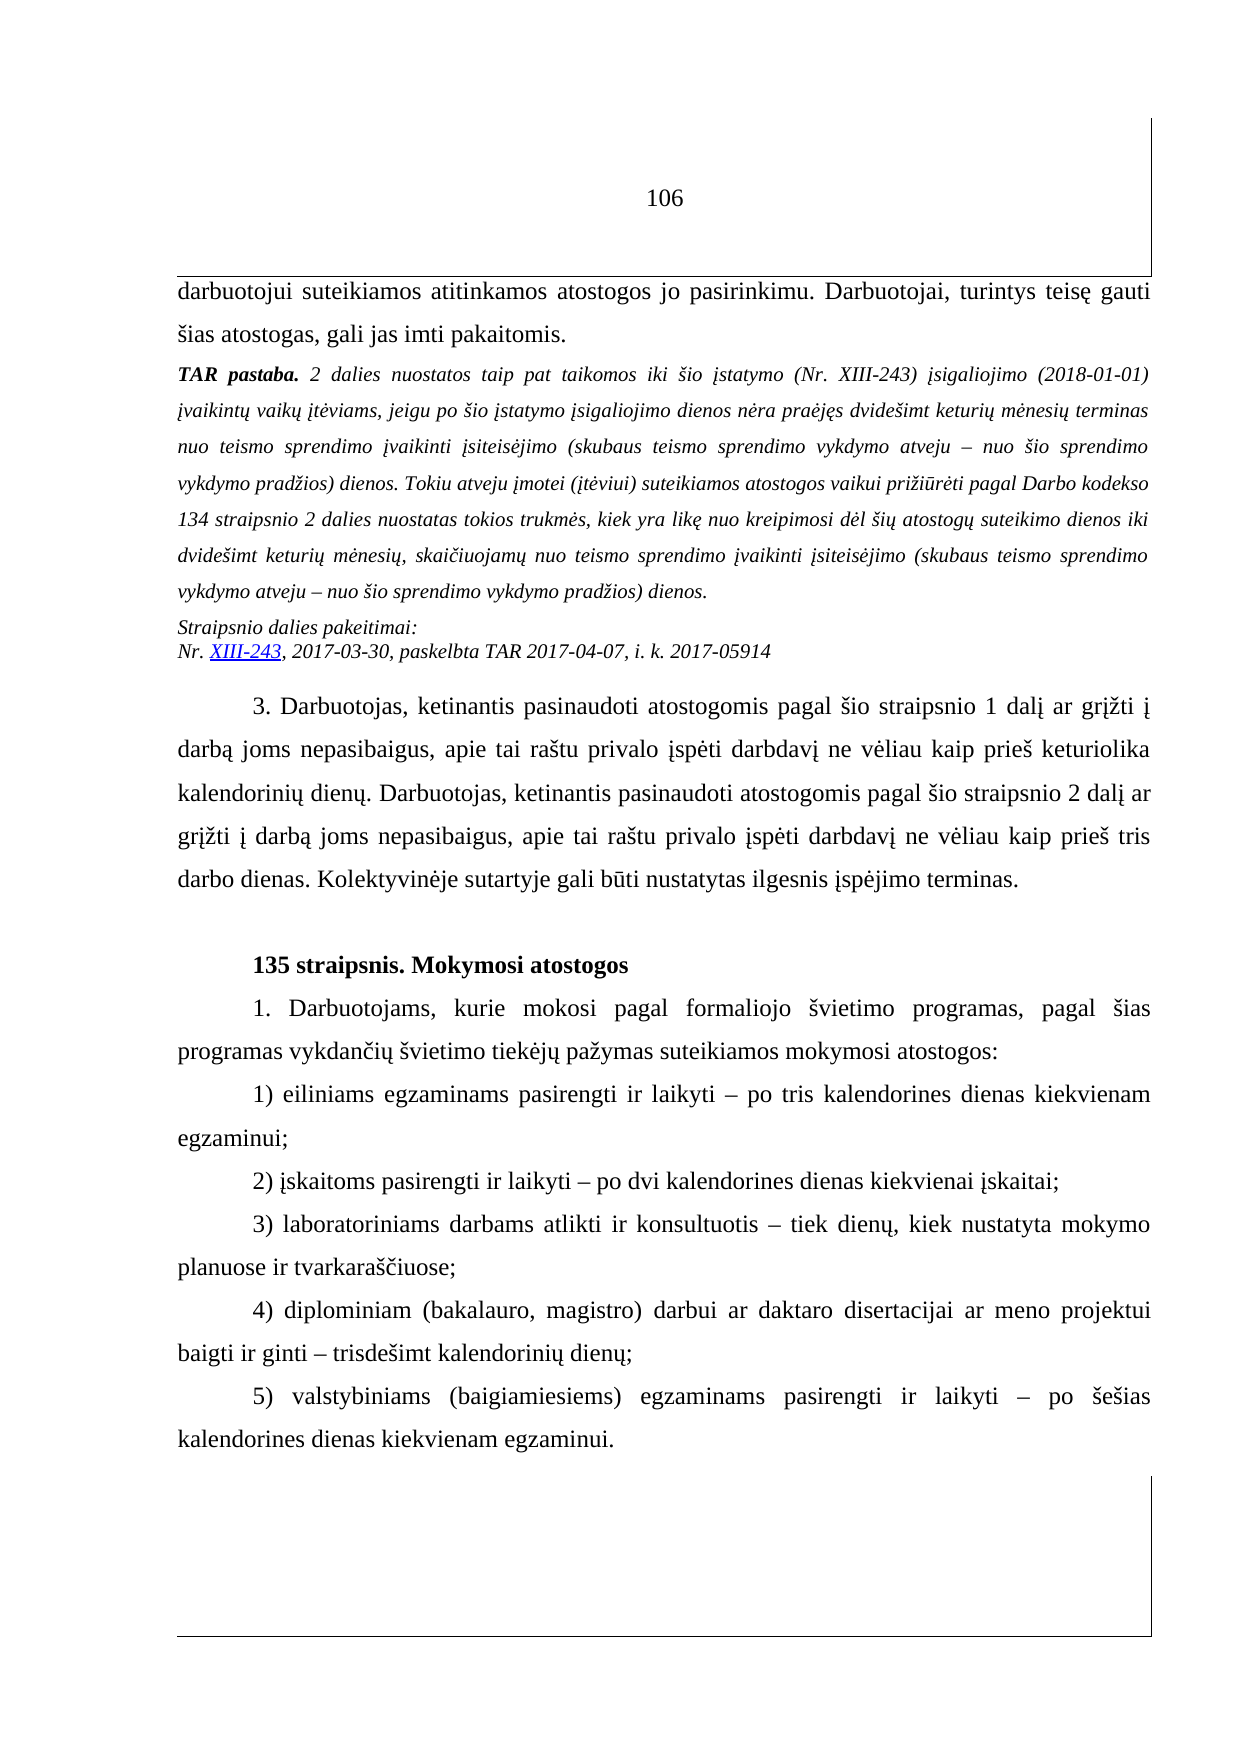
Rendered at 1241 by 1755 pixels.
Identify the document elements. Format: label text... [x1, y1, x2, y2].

text 3) laboratoriniams darbams atlikti ir konsultuotis – tiek dienų, kiek nustatyta mokymo planuose ir tvarkaraščiuose; [177, 1209, 1152, 1281]
text darbuotojui suteikiamos atitinkamos atostogos jo pasirinkimu. Darbuotojai, turintys teisę gauti šias atostogas, gali jas imti pakaitomis. [177, 276, 1152, 348]
text 1) eiliniams egzaminams pasirengti ir laikyti – po tris kalendorines dienas kiekvienam egzaminui; [177, 1079, 1152, 1151]
text 5) valstybiniams (baigiamiesiems) egzaminams pasirengti ir laikyti – po šešias kalendorines dienas kiekvienam egzaminui. [177, 1381, 1152, 1453]
text TAR pastaba. 2 dalies nuostatos taip pat taikomos iki šio įstatymo (Nr. XIII-243) įsigaliojimo (2018-01-01) įvaikintų vaikų įtėviams, jeigu po šio įstatymo įsigaliojimo dienos nėra praėjęs dvidešimt keturių mėnesių terminas nuo teismo sprendimo įvaikinti įsiteisėjimo (skubaus teismo sprendimo vykdymo atveju – nuo šio sprendimo vykdymo pradžios) dienos. Tokiu atveju įmotei (įtėviui) suteikiamos atostogos vaikui prižiūrėti pagal Darbo kodekso 134 straipsnio 2 dalies nuostatas tokios trukmės, kiek yra likę nuo kreipimosi dėl šių atostogų suteikimo dienos iki dvidešimt keturių mėnesių, skaičiuojamų nuo teismo sprendimo įvaikinti įsiteisėjimo (skubaus teismo sprendimo vykdymo atveju – nuo šio sprendimo vykdymo pradžios) dienos. [177, 362, 1152, 603]
text 4) diplominiam (bakalauro, magistro) darbui ar daktaro disertacijai ar meno projektui baigti ir ginti – trisdešimt kalendorinių dienų; [177, 1295, 1152, 1367]
subtitle 135 straipsnis. Mokymosi atostogos [177, 950, 1152, 979]
text Nr. XIII-243, 2017-03-30, paskelbta TAR 2017-04-07, i. k. 2017-05914 [177, 639, 1152, 663]
text 1. Darbuotojams, kurie mokosi pagal formaliojo švietimo programas, pagal šias programas vykdančių švietimo tiekėjų pažymas suteikiamos mokymosi atostogos: [177, 993, 1152, 1065]
text Straipsnio dalies pakeitimai: [177, 614, 1152, 639]
text 3. Darbuotojas, ketinantis pasinaudoti atostogomis pagal šio straipsnio 1 dalį ar grįžti į darbą joms nepasibaigus, apie tai raštu privalo įspėti darbdavį ne vėliau kaip prieš keturiolika kalendorinių dienų. Darbuotojas, ketinantis pasinaudoti atostogomis pagal šio straipsnio 2 dalį ar grįžti į darbą joms nepasibaigus, apie tai raštu privalo įspėti darbdavį ne vėliau kaip prieš tris darbo dienas. Kolektyvinėje sutartyje gali būti nustatytas ilgesnis įspėjimo terminas. [177, 691, 1152, 893]
text 2) įskaitoms pasirengti ir laikyti – po dvi kalendorines dienas kiekvienai įskaitai; [177, 1166, 1152, 1194]
